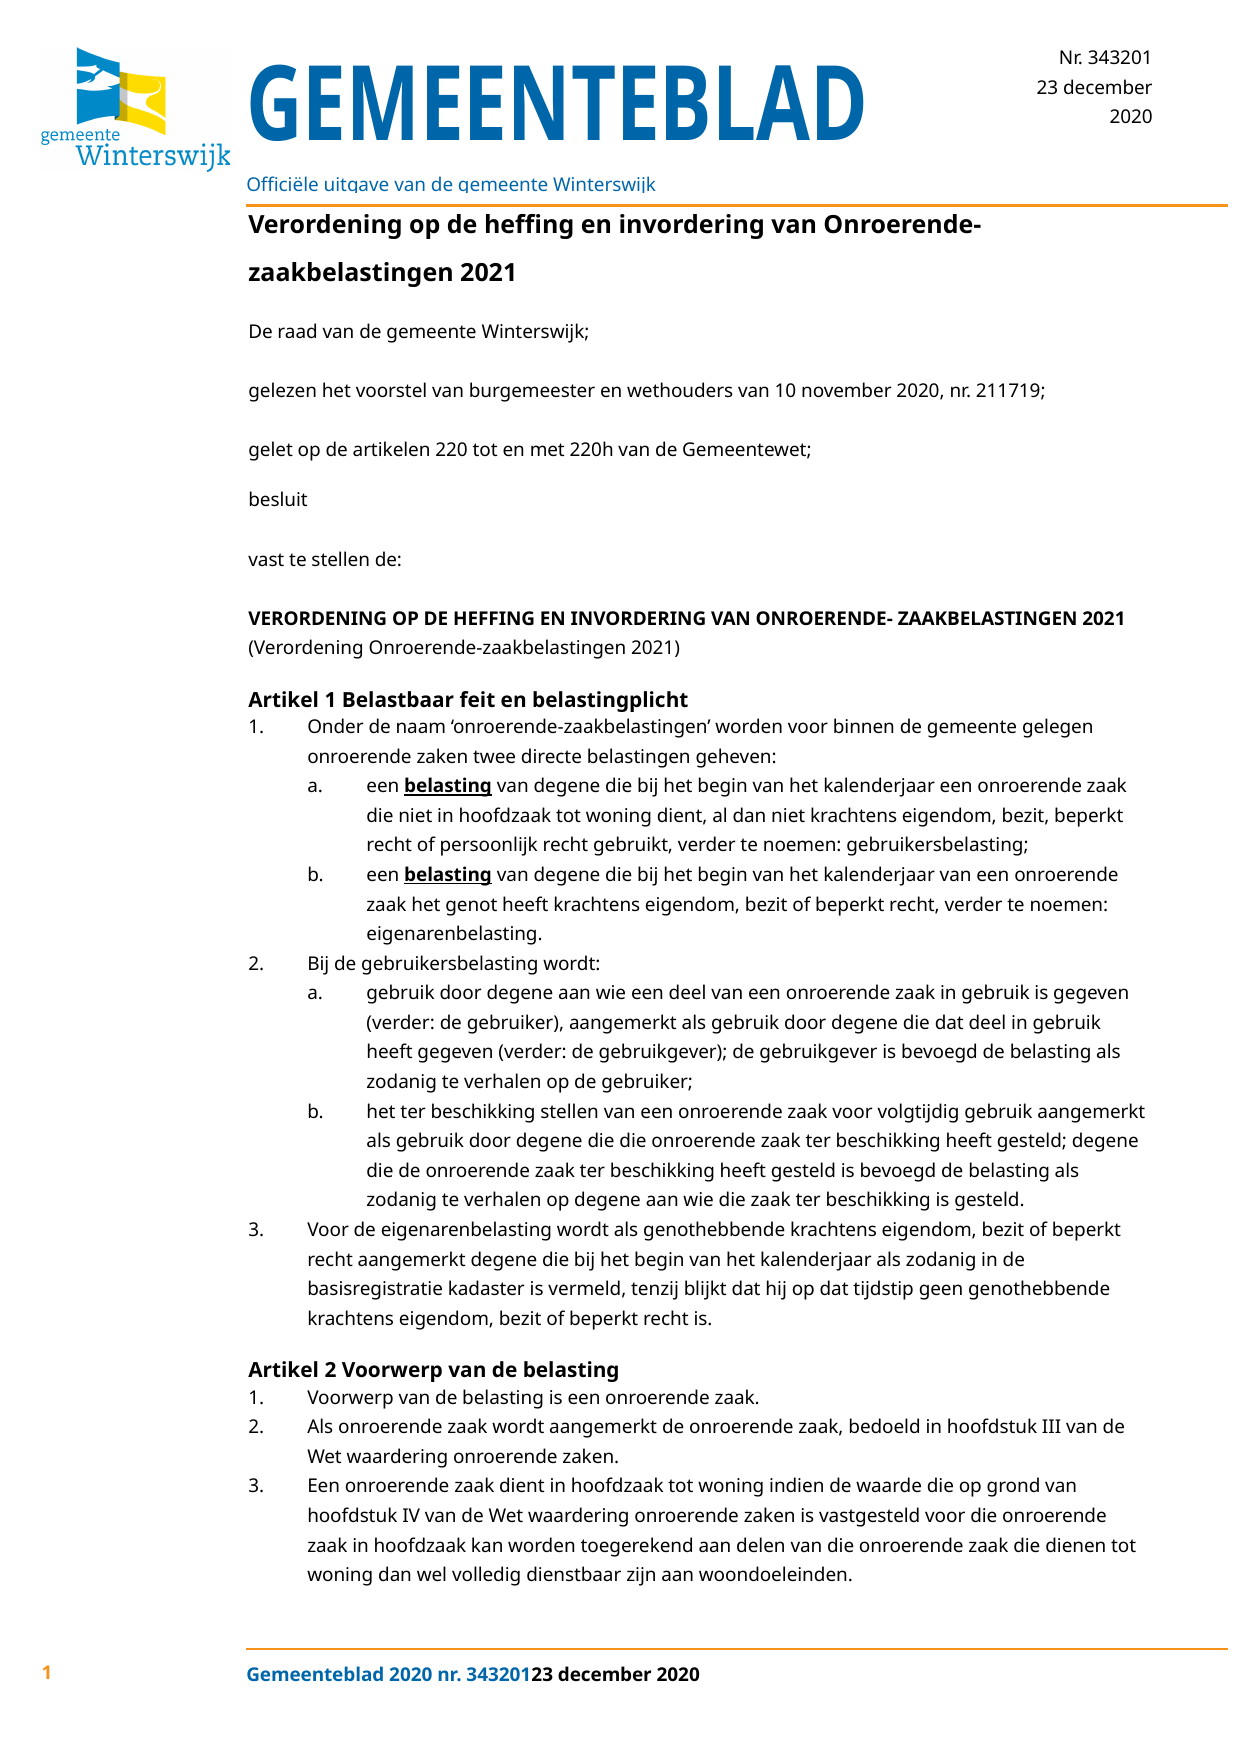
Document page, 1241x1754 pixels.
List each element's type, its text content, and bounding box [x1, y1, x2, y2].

list een belasting van degene die bij het begin van het kalenderjaar een onroerende zaak die niet in hoofdzaak tot woning dient, al dan niet krachtens eigendom, bezit, beperkt recht of persoonlijk recht gebruikt, verder te noemen: gebruikersbelasting; [307, 772, 1152, 857]
text Artikel 1 Belastbaar feit en belastingplicht [248, 685, 1152, 713]
picture [225, 153, 231, 162]
text (Verordening Onroerende-zaakbelastingen 2021) [248, 634, 1152, 660]
text besluit [248, 487, 1152, 512]
list Voorwerp van de belasting is een onroerende zaak. [248, 1384, 1152, 1409]
list Als onroerende zaak wordt aangemerkt de onroerende zaak, bedoeld in hoofdstuk III van de Wet waardering onroerende zaken. [248, 1413, 1152, 1469]
text gelezen het voorstel van burgemeester en wethouders van 10 november 2020, nr. 211719; [248, 377, 1152, 403]
list het ter beschikking stellen van een onroerende zaak voor volgtijdig gebruik aangemerkt als gebruik door degene die die onroerende zaak ter beschikking heeft gesteld; degene die de onroerende zaak ter beschikking heeft gesteld is bevoegd de belasting als zodanig te verhalen op degene aan wie die zaak ter beschikking is gesteld. [307, 1098, 1152, 1212]
text gelet op de artikelen 220 tot en met 220h van de Gemeentewet; [248, 436, 1152, 462]
list gebruik door degene aan wie een deel van een onroerende zaak in gebruik is gegeven (verder: de gebruiker), aangemerkt als gebruik door degene die dat deel in gebruik heeft gegeven (verder: de gebruikgever); de gebruikgever is bevoegd de belasting als zodanig te verhalen op de gebruiker; [307, 979, 1152, 1094]
text De raad van de gemeente Winterswijk; [248, 318, 1152, 344]
text Artikel 2 Voorwerp van de belasting [248, 1355, 1152, 1384]
list een belasting van degene die bij het begin van het kalenderjaar van een onroerende zaak het genot heeft krachtens eigendom, bezit of beperkt recht, verder te noemen: eigenarenbelasting. [307, 861, 1152, 946]
list Voor de eigenarenbelasting wordt als genothebbende krachtens eigendom, bezit of beperkt recht aangemerkt degene die bij het begin van het kalenderjaar als zodanig in de basisregistratie kadaster is vermeld, tenzij blijkt dat hij op dat tijdstip geen genothebbende krachtens eigendom, bezit of beperkt recht is. [248, 1216, 1152, 1331]
text vast te stellen de: [248, 546, 1152, 571]
text VERORDENING OP DE HEFFING EN INVORDERING VAN ONROERENDE- ZAAKBELASTINGEN 2021 [248, 605, 1152, 631]
text Verordening op de heffing en invordering van Onroerende-zaakbelastingen 2021 [248, 207, 1152, 288]
list Bij de gebruikersbelasting wordt: [248, 950, 1152, 976]
picture [41, 47, 231, 172]
list Onder de naam ‘onroerende-zaakbelastingen’ worden voor binnen de gemeente gelegen onroerende zaken twee directe belastingen geheven: [248, 713, 1152, 769]
list Een onroerende zaak dient in hoofdzaak tot woning indien de waarde die op grond van hoofdstuk IV van de Wet waardering onroerende zaken is vastgesteld voor die onroerende zaak in hoofdzaak kan worden toegerekend aan delen van die onroerende zaak die dienen tot woning dan wel volledig dienstbaar zijn aan woondoeleinden. [248, 1473, 1152, 1587]
